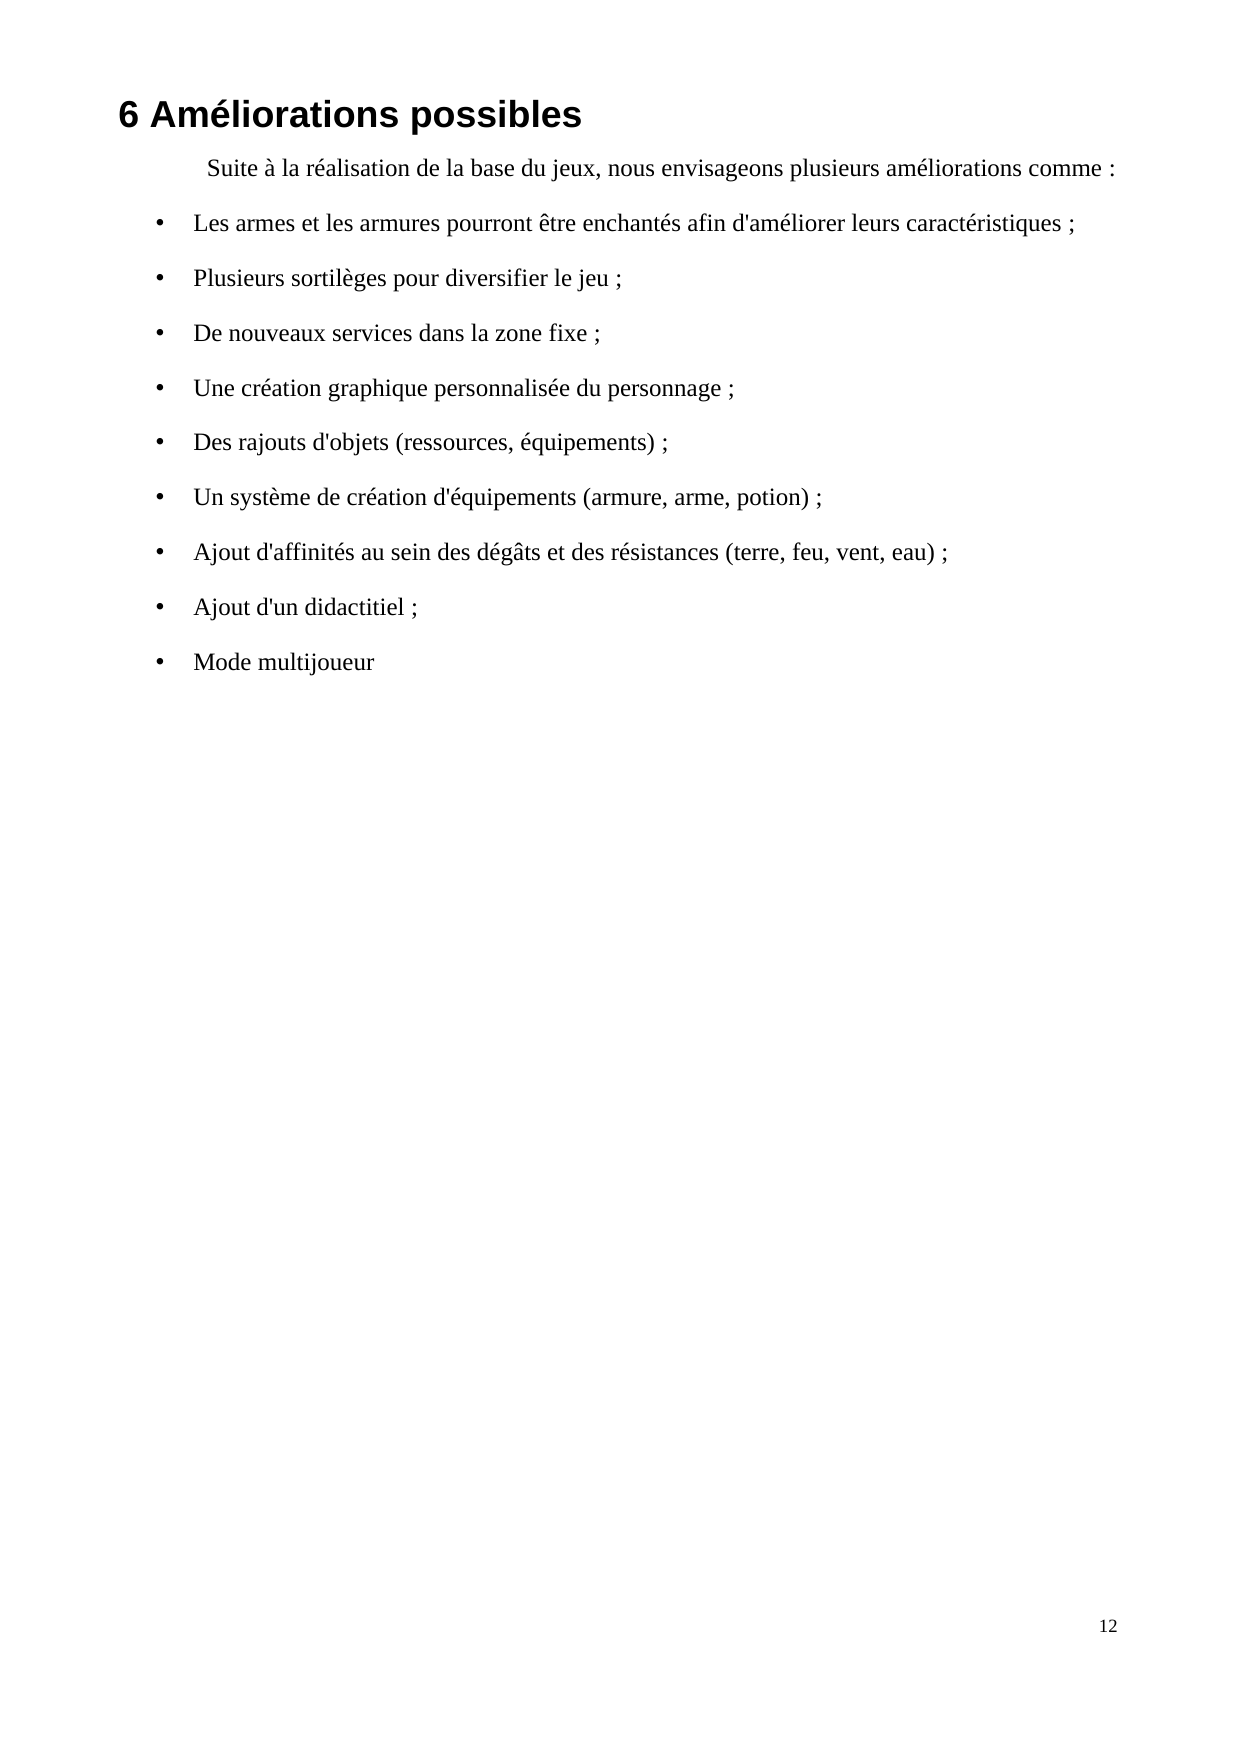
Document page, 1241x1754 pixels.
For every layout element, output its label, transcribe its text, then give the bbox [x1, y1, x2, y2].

list Les armes et les armures pourront être enchantés afin d'améliorer leurs caractéristiques ; [156, 208, 1122, 237]
list Un système de création d'équipements (armure, arme, potion) ; [156, 482, 1122, 511]
list Plusieurs sortilèges pour diversifier le jeu ; [156, 263, 1122, 292]
list Ajout d'un didactitiel ; [156, 592, 1122, 621]
list Mode multijoueur [156, 647, 1122, 676]
list Ajout d'affinités au sein des dégâts et des résistances (terre, feu, vent, eau) ; [156, 537, 1122, 566]
text Suite à la réalisation de la base du jeux, nous envisageons plusieurs améliorations comme : [118, 153, 1122, 182]
list Une création graphique personnalisée du personnage ; [156, 373, 1122, 401]
list Des rajouts d'objets (ressources, équipements) ; [156, 427, 1122, 456]
list De nouveaux services dans la zone fixe ; [156, 318, 1122, 346]
subtitle Améliorations possibles [118, 92, 1122, 135]
